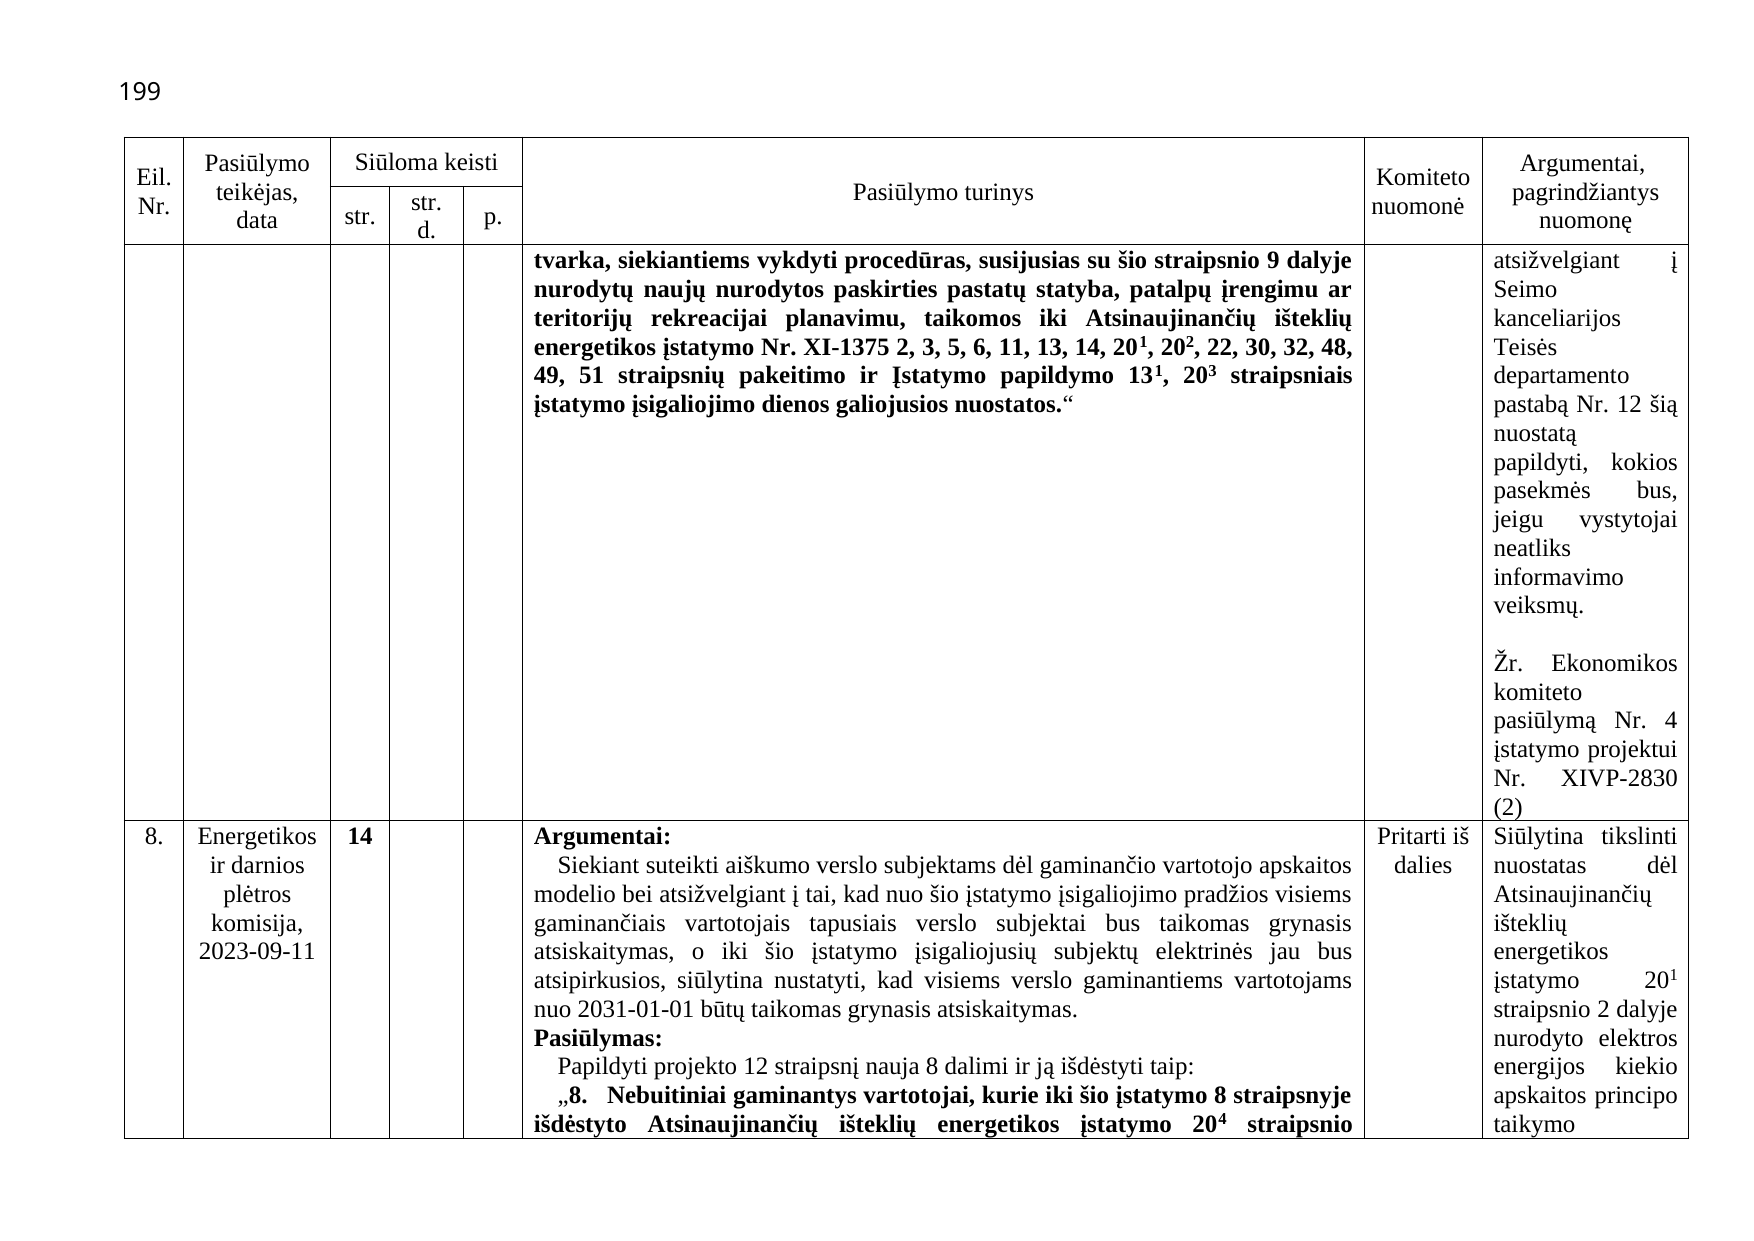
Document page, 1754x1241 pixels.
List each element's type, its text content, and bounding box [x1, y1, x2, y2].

table_cell [464, 821, 522, 1138]
table_cell Energetikos ir darnios plėtros komisija, 2023-09-11 [184, 821, 330, 1138]
table_cell 14 [331, 821, 389, 1138]
table_header Komiteto nuomonė [1365, 138, 1482, 244]
table_cell [390, 821, 463, 1138]
table_cell p. [464, 187, 522, 244]
table_cell str. d. [390, 187, 463, 244]
table_cell [1365, 245, 1482, 820]
table_header Eil. Nr. [125, 138, 183, 244]
table_cell tvarka, siekiantiems vykdyti procedūras, susijusias su šio straipsnio 9 dalyje nurodytų naujų nurodytos paskirties pastatų statyba, patalpų įrengimu ar teritorijų rekreacijai planavimu, taikomos iki Atsinaujinančių išteklių energetikos įstatymo Nr. XI-1375 2, 3, 5, 6, 11, 13, 14, 201, 202, 22, 30, 32, 48, 49, 51 straipsnių pakeitimo ir Įstatymo papildymo 131, 203 straipsniais įstatymo įsigaliojimo dienos galiojusios nuostatos.“ [523, 245, 1364, 820]
table_cell [125, 245, 183, 820]
table_header Siūloma keisti [331, 138, 522, 186]
table_header Argumentai, pagrindžiantys nuomonę [1483, 138, 1688, 244]
table_header Pasiūlymo turinys [523, 138, 1364, 244]
table_cell [184, 245, 330, 820]
table_cell [331, 245, 389, 820]
table_cell Siūlytina tikslinti nuostatas dėl Atsinaujinančių išteklių energetikos įstatymo 201 straipsnio 2 dalyje nurodyto elektros energijos kiekio apskaitos principo taikymo [1483, 821, 1688, 1138]
table_cell Pritarti iš dalies [1365, 821, 1482, 1138]
table_cell [390, 245, 463, 820]
table_cell Argumentai: Siekiant suteikti aiškumo verslo subjektams dėl gaminančio vartotojo apskaitos modelio bei atsižvelgiant į tai, kad nuo šio įstatymo įsigaliojimo pradžios visiems gaminančiais vartotojais tapusiais verslo subjektai bus taikomas grynasis atsiskaitymas, o iki šio įstatymo įsigaliojusių subjektų elektrinės jau bus atsipirkusios, siūlytina nustatyti, kad visiems verslo gaminantiems vartotojams nuo 2031-01-01 būtų taikomas grynasis atsiskaitymas. Pasiūlymas: Papildyti projekto 12 straipsnį nauja 8 dalimi ir ją išdėstyti taip: „8. Nebuitiniai gaminantys vartotojai, kurie iki šio įstatymo 8 straipsnyje išdėstyto Atsinaujinančių išteklių energetikos įstatymo 204 straipsnio [523, 821, 1364, 1138]
table_cell atsižvelgiant į Seimo kanceliarijos Teisės departamento pastabą Nr. 12 šią nuostatą papildyti, kokios pasekmės bus, jeigu vystytojai neatliks informavimo veiksmų. Žr. Ekonomikos komiteto pasiūlymą Nr. 4 įstatymo projektui Nr. XIVP-2830 (2) [1483, 245, 1688, 820]
table_cell str. [331, 187, 389, 244]
table_cell 8. [125, 821, 183, 1138]
table_header Pasiūlymo teikėjas, data [184, 138, 330, 244]
table_cell [464, 245, 522, 820]
